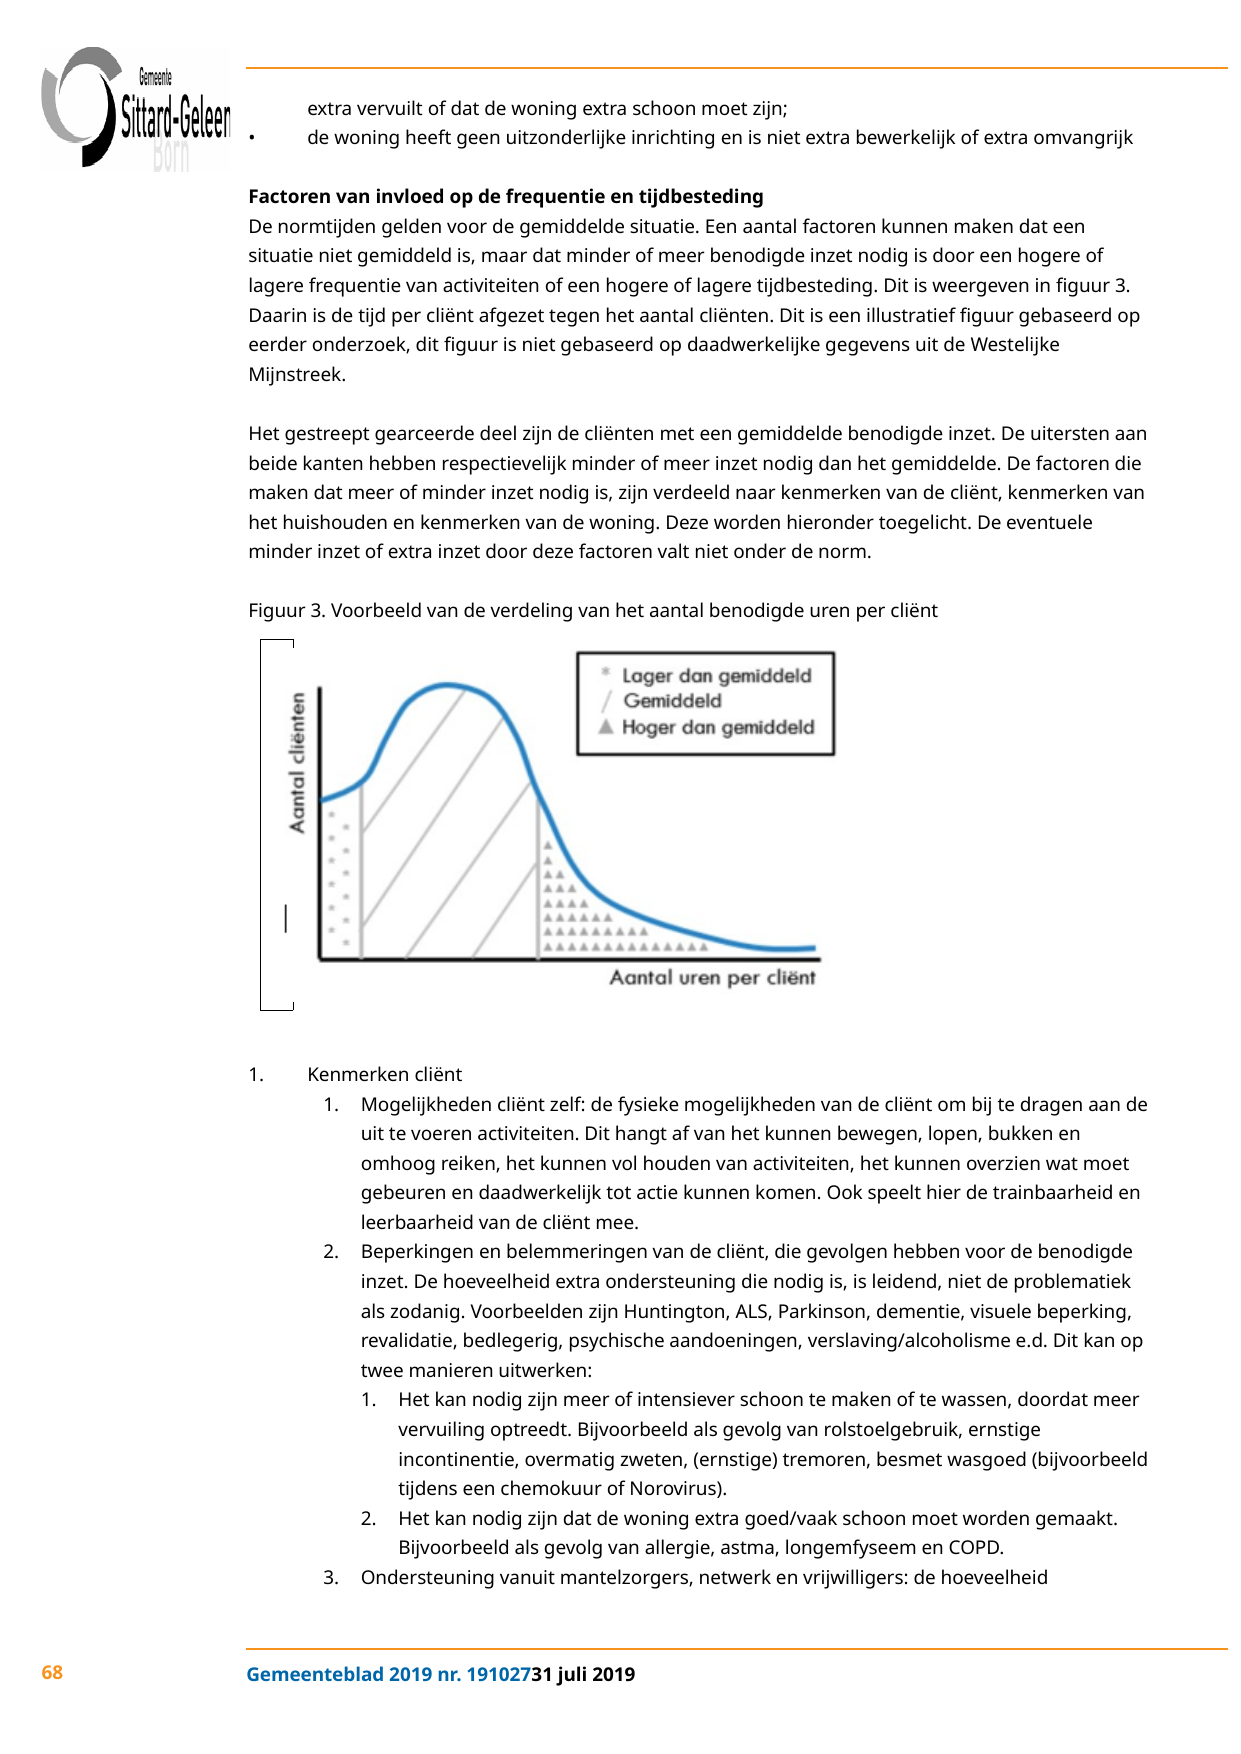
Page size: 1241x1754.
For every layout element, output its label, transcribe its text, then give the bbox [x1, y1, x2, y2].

list Ondersteuning vanuit mantelzorgers, netwerk en vrijwilligers: de hoeveelheid [323, 1564, 1152, 1590]
text Figuur 3. Voorbeeld van de verdeling van het aantal benodigde uren per cliënt [248, 598, 1152, 623]
list Kenmerken cliënt [248, 1061, 1152, 1087]
text Factoren van invloed op de frequentie en tijdbesteding [248, 183, 1152, 209]
picture [41, 47, 231, 172]
text De normtijden gelden voor de gemiddelde situatie. Een aantal factoren kunnen maken dat een situatie niet gemiddeld is, maar dat minder of meer benodigde inzet nodig is door een hogere of lagere frequentie van activiteiten of een hogere of lagere tijdbesteding. Dit is weergeven in figuur 3. Daarin is de tijd per cliënt afgezet tegen het aantal cliënten. Dit is een illustratief figuur gebaseerd op eerder onderzoek, dit figuur is niet gebaseerd op daadwerkelijke gegevens uit de Westelijke Mijnstreek. [248, 213, 1152, 387]
list Mogelijkheden cliënt zelf: de fysieke mogelijkheden van de cliënt om bij te dragen aan de uit te voeren activiteiten. Dit hangt af van het kunnen bewegen, lopen, bukken en omhoog reiken, het kunnen vol houden van activiteiten, het kunnen overzien wat moet gebeuren en daadwerkelijk tot actie kunnen komen. Ook speelt hier de trainbaarheid en leerbaarheid van de cliënt mee. [323, 1091, 1152, 1235]
list de woning heeft geen uitzonderlijke inrichting en is niet extra bewerkelijk of extra omvangrijk [248, 124, 1152, 150]
text Het gestreept gearceerde deel zijn de cliënten met een gemiddelde benodigde inzet. De uitersten aan beide kanten hebben respectievelijk minder of meer inzet nodig dan het gemiddelde. De factoren die maken dat meer of minder inzet nodig is, zijn verdeeld naar kenmerken van de cliënt, kenmerken van het huishouden en kenmerken van de woning. Deze worden hieronder toegelicht. De eventuele minder inzet of extra inzet door deze factoren valt niet onder de norm. [248, 420, 1152, 564]
list extra vervuilt of dat de woning extra schoon moet zijn; [248, 95, 1152, 121]
list Het kan nodig zijn dat de woning extra goed/vaak schoon moet worden gemaakt. Bijvoorbeeld als gevolg van allergie, astma, longemfyseem en COPD. [361, 1505, 1152, 1560]
picture [268, 648, 860, 1002]
list Beperkingen en belemmeringen van de cliënt, die gevolgen hebben voor de benodigde inzet. De hoeveelheid extra ondersteuning die nodig is, is leidend, niet de problematiek als zodanig. Voorbeelden zijn Huntington, ALS, Parkinson, dementie, visuele beperking, revalidatie, bedlegerig, psychische aandoeningen, verslaving/alcoholisme e.d. Dit kan op twee manieren uitwerken: [323, 1239, 1152, 1383]
list Het kan nodig zijn meer of intensiever schoon te maken of te wassen, doordat meer vervuiling optreedt. Bijvoorbeeld als gevolg van rolstoelgebruik, ernstige incontinentie, overmatig zweten, (ernstige) tremoren, besmet wasgoed (bijvoorbeeld tijdens een chemokuur of Norovirus). [361, 1387, 1152, 1501]
